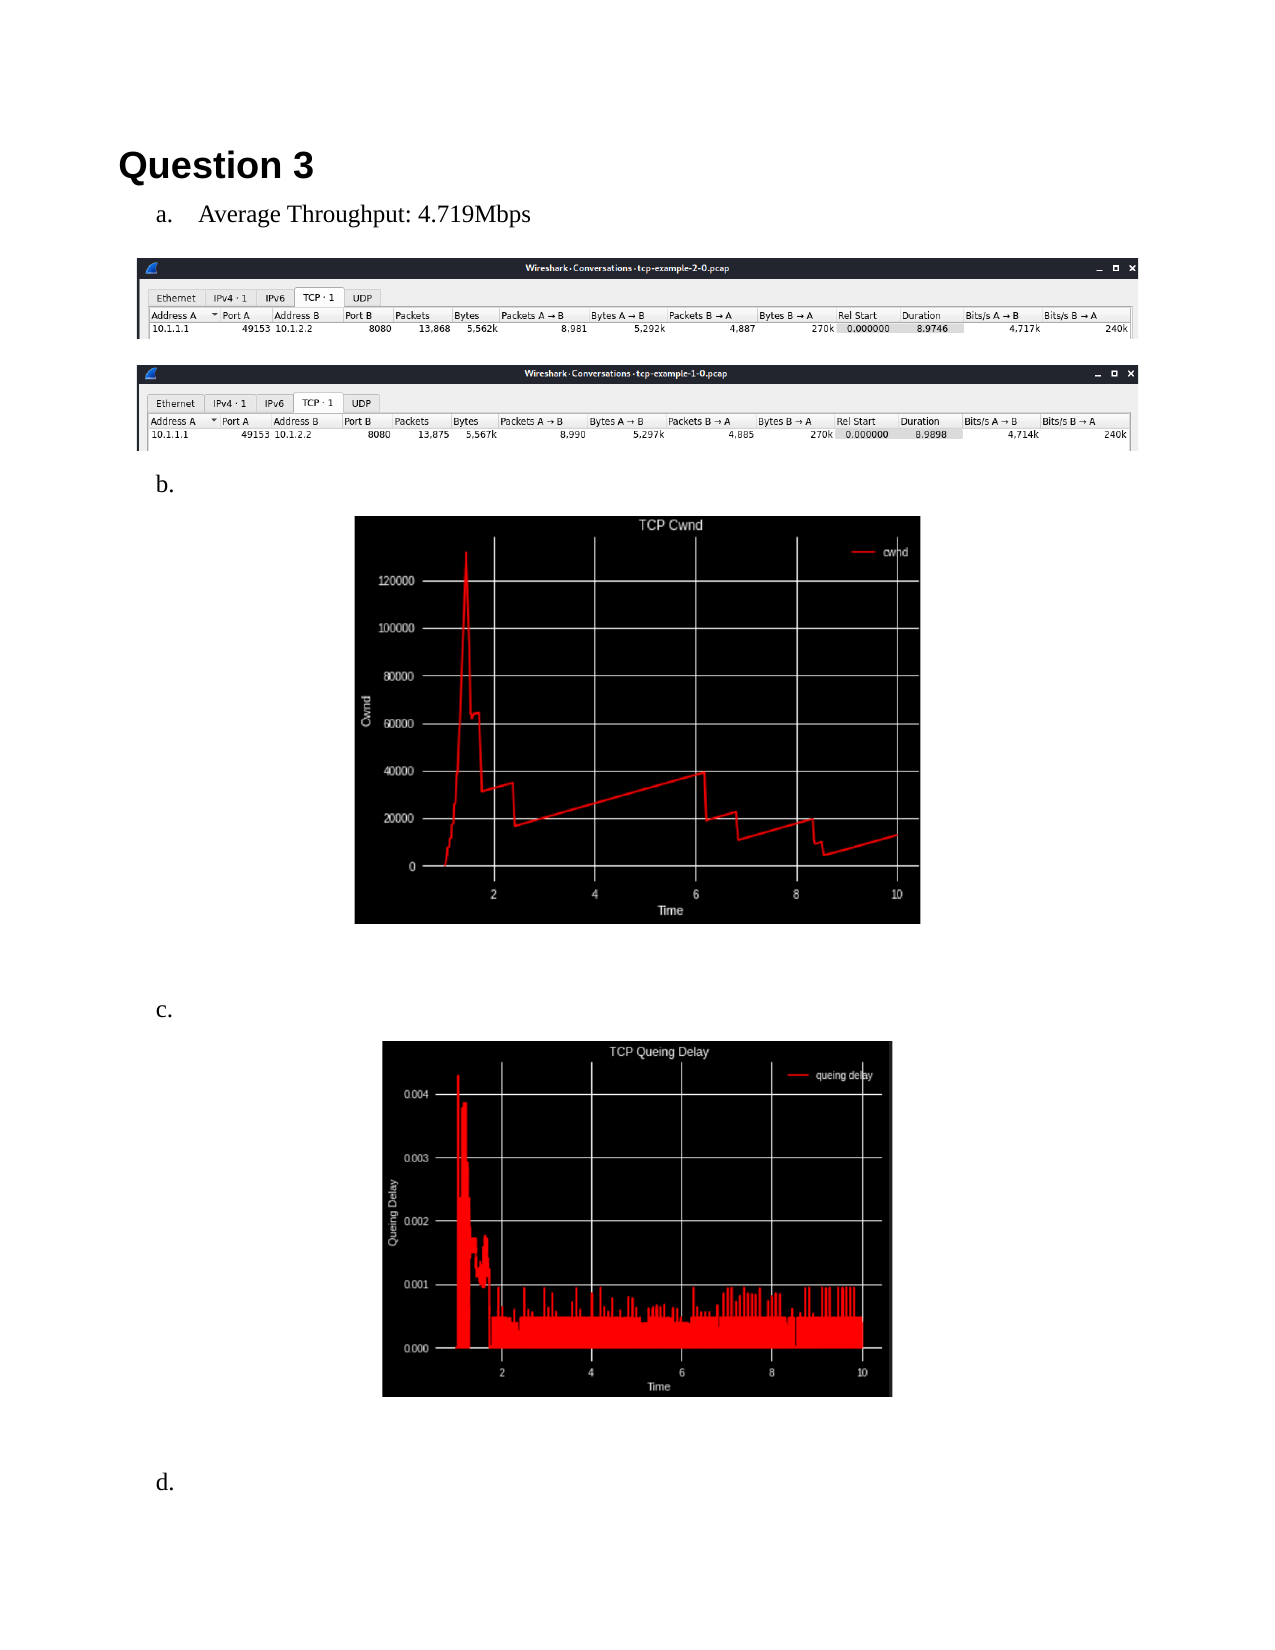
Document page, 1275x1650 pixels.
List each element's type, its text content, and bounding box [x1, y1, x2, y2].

picture [136, 258, 1139, 339]
picture [354, 516, 921, 924]
picture [382, 1041, 893, 1397]
picture [136, 365, 1139, 451]
subtitle Question 3 [118, 143, 1157, 187]
list Average Throughput: 4.719Mbps [156, 199, 1157, 228]
